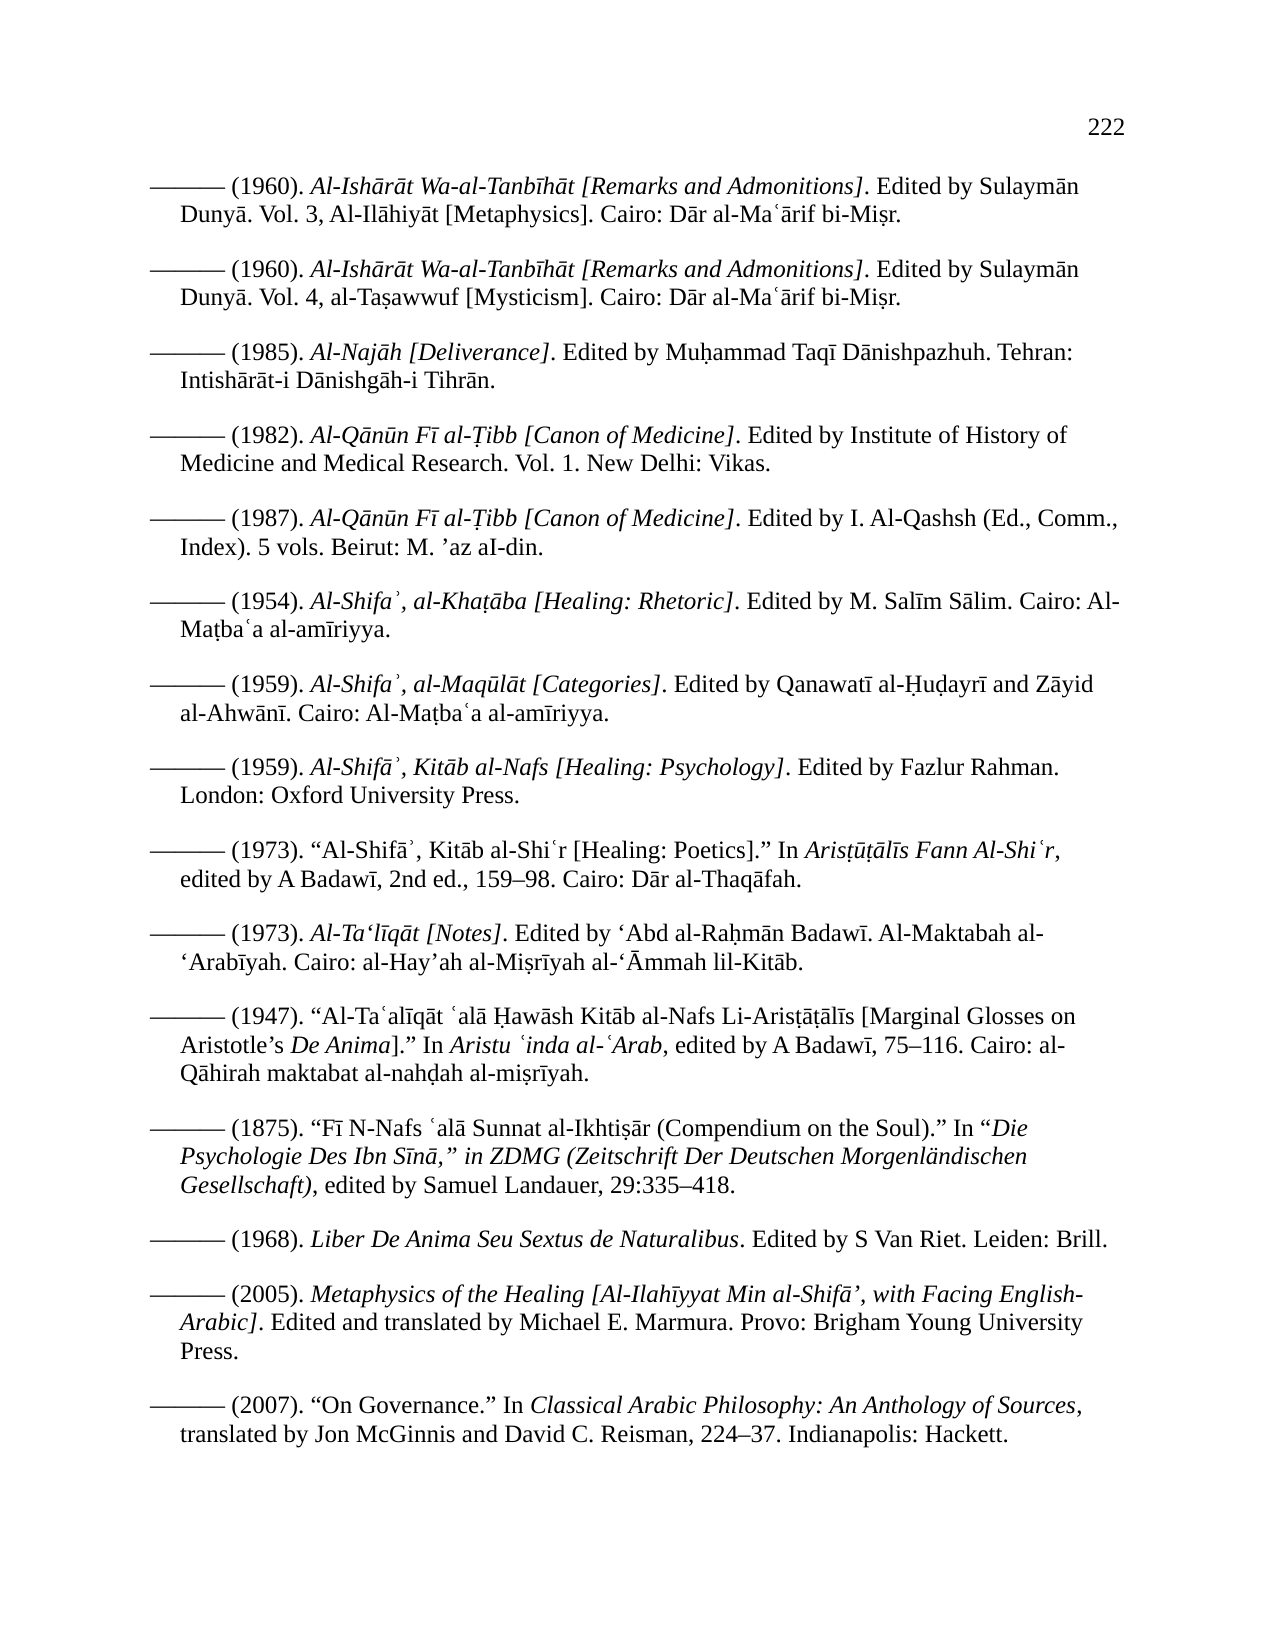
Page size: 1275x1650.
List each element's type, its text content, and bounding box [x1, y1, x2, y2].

text ——— (1959). Al-Shifaʾ, al-Maqūlāt [Categories]. Edited by Qanawatī al-Ḥuḍayrī and Zāyid al-Ahwānī. Cairo: Al-Maṭbaʿa al-amīriyya. [150, 669, 1125, 726]
text ——— (1982). Al-Qānūn Fī al-Ṭibb [Canon of Medicine]. Edited by Institute of History of Medicine and Medical Research. Vol. 1. New Delhi: Vikas. [150, 420, 1125, 477]
text ——— (2005). Metaphysics of the Healing [Al-Ilahīyyat Min al-Shifāʼ, with Facing English-Arabic]. Edited and translated by Michael E. Marmura. Provo: Brigham Young University Press. [150, 1279, 1125, 1365]
text ——— (1960). Al-Ishārāt Wa-al-Tanbīhāt [Remarks and Admonitions]. Edited by Sulaymān Dunyā. Vol. 4, al-Taṣawwuf [Mysticism]. Cairo: Dār al-Maʿārif bi-Miṣr. [150, 254, 1125, 311]
text ——— (1954). Al-Shifaʾ, al-Khaṭāba [Healing: Rhetoric]. Edited by M. Salīm Sālim. Cairo: Al-Maṭbaʿa al-amīriyya. [150, 586, 1125, 643]
text ——— (1987). Al-Qānūn Fī al-Ṭibb [Canon of Medicine]. Edited by I. Al-Qashsh (Ed., Comm., Index). 5 vols. Beirut: M. ’az aI-din. [150, 503, 1125, 560]
text ——— (1959). Al-Shifāʾ, Kitāb al-Nafs [Healing: Psychology]. Edited by Fazlur Rahman. London: Oxford University Press. [150, 752, 1125, 809]
text ——— (1973). “Al-Shifāʾ, Kitāb al-Shiʿr [Healing: Poetics].” In Arisṭūṭālīs Fann Al-Shiʿr, edited by A Badawī, 2nd ed., 159–98. Cairo: Dār al-Thaqāfah. [150, 835, 1125, 892]
text ——— (1947). “Al-Taʿalīqāt ʿalā Ḥawāsh Kitāb al-Nafs Li-Arisṭāṭālīs [Marginal Glosses on Aristotle’s De Anima].” In Aristu ʿinda al-ʿArab, edited by A Badawī, 75–116. Cairo: al-Qāhirah maktabat al-nahḍah al-miṣrīyah. [150, 1001, 1125, 1087]
text ——— (1960). Al-Ishārāt Wa-al-Tanbīhāt [Remarks and Admonitions]. Edited by Sulaymān Dunyā. Vol. 3, Al-Ilāhiyāt [Metaphysics]. Cairo: Dār al-Maʿārif bi-Miṣr. [150, 171, 1125, 228]
text ——— (1875). “Fī N-Nafs ʿalā Sunnat al-Ikhtiṣār (Compendium on the Soul).” In “Die Psychologie Des Ibn Sīnā,” in ZDMG (Zeitschrift Der Deutschen Morgenländischen Gesellschaft), edited by Samuel Landauer, 29:335–418. [150, 1113, 1125, 1199]
text ——— (1985). Al-Najāh [Deliverance]. Edited by Muḥammad Taqī Dānishpazhuh. Tehran: Intishārāt-i Dānishgāh-i Tihrān. [150, 337, 1125, 394]
text ——— (1968). Liber De Anima Seu Sextus de Naturalibus. Edited by S Van Riet. Leiden: Brill. [150, 1224, 1125, 1253]
text ——— (1973). Al-Taʻlīqāt [Notes]. Edited by ʻAbd al-Raḥmān Badawī. Al-Maktabah al-ʻArabīyah. Cairo: al-Hayʼah al-Miṣrīyah al-ʻĀmmah lil-Kitāb. [150, 918, 1125, 975]
text ——— (2007). “On Governance.” In Classical Arabic Philosophy: An Anthology of Sources, translated by Jon McGinnis and David C. Reisman, 224–37. Indianapolis: Hackett. [150, 1391, 1125, 1448]
